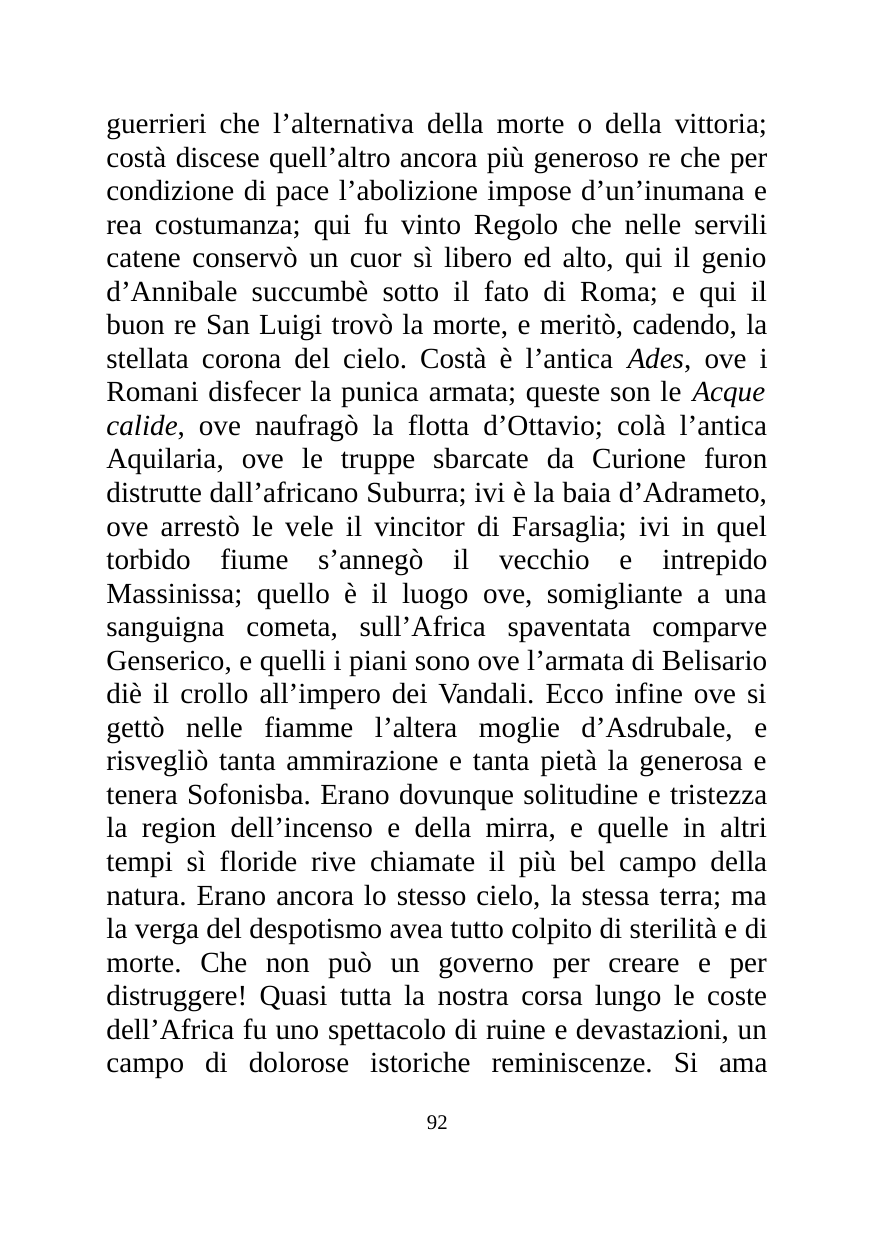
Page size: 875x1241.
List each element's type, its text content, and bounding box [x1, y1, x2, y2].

text guerrieri che l’alternativa della morte o della vittoria; costà discese quell’altro ancora più generoso re che per condizione di pace l’abolizione impose d’un’inumana e rea costumanza; qui fu vinto Regolo che nelle servili catene conservò un cuor sì libero ed alto, qui il genio d’Annibale succumbè sotto il fato di Roma; e qui il buon re San Luigi trovò la morte, e meritò, cadendo, la stellata corona del cielo. Costà è l’antica Ades, ove i Romani disfecer la punica armata; queste son le Acque calide, ove naufragò la flotta d’Ottavio; colà l’antica Aquilaria, ove le truppe sbarcate da Curione furon distrutte dall’africano Suburra; ivi è la baia d’Adrameto, ove arrestò le vele il vincitor di Farsaglia; ivi in quel torbido fiume s’annegò il vecchio e intrepido Massinissa; quello è il luogo ove, somigliante a una sanguigna cometa, sull’Africa spaventata comparve Genserico, e quelli i piani sono ove l’armata di Belisario diè il crollo all’impero dei Vandali. Ecco infine ove si gettò nelle fiamme l’altera moglie d’Asdrubale, e risvegliò tanta ammirazione e tanta pietà la generosa e tenera Sofonisba. Erano dovunque solitudine e tristezza la region dell’incenso e della mirra, e quelle in altri tempi sì floride rive chiamate il più bel campo della natura. Erano ancora lo stesso cielo, la stessa terra; ma la verga del despotismo avea tutto colpito di sterilità e di morte. Che non può un governo per creare e per distruggere! Quasi tutta la nostra corsa lungo le coste dell’Africa fu uno spettacolo di ruine e devastazioni, un campo di dolorose istoriche reminiscenze. Si ama [106, 106, 768, 1079]
